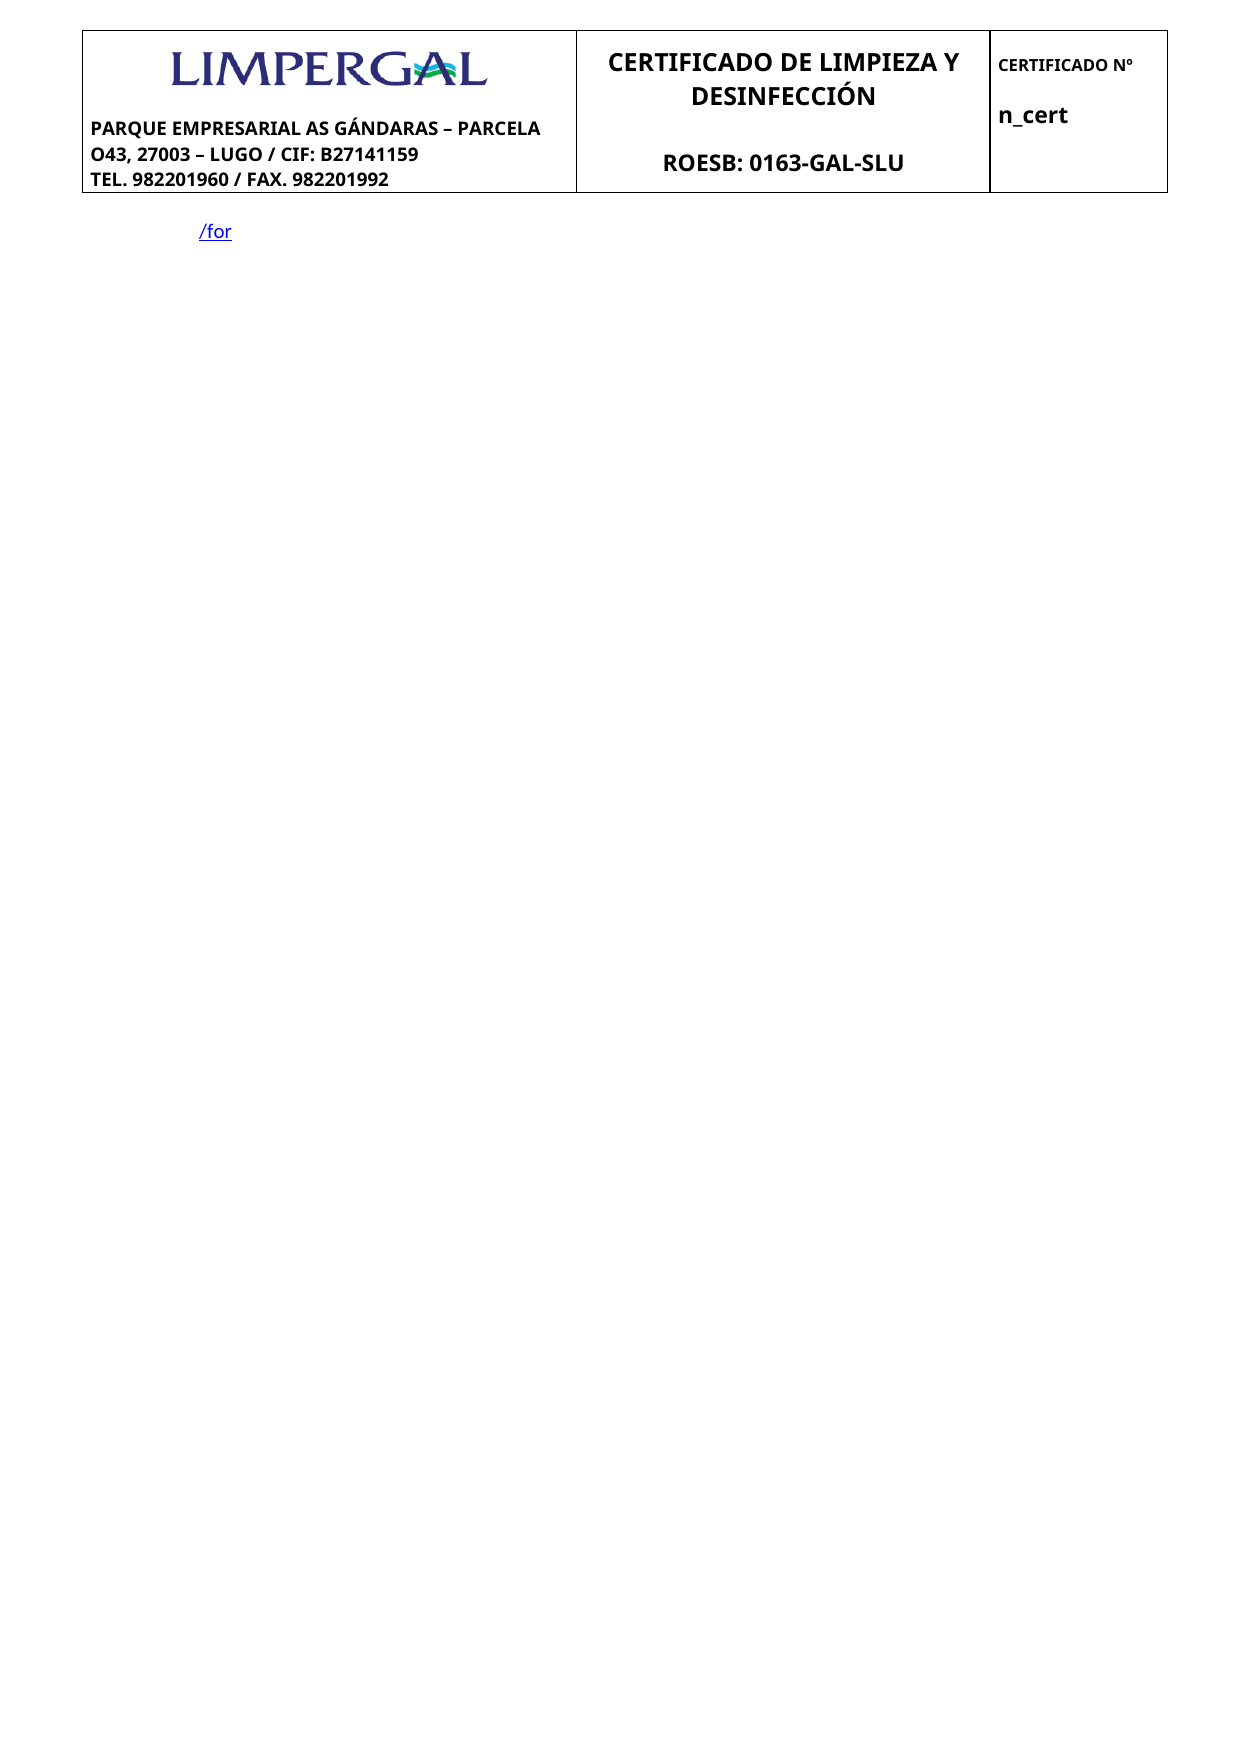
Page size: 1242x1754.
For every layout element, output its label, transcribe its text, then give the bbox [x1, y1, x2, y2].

picture [169, 30, 490, 89]
text /for [75, 218, 1167, 244]
